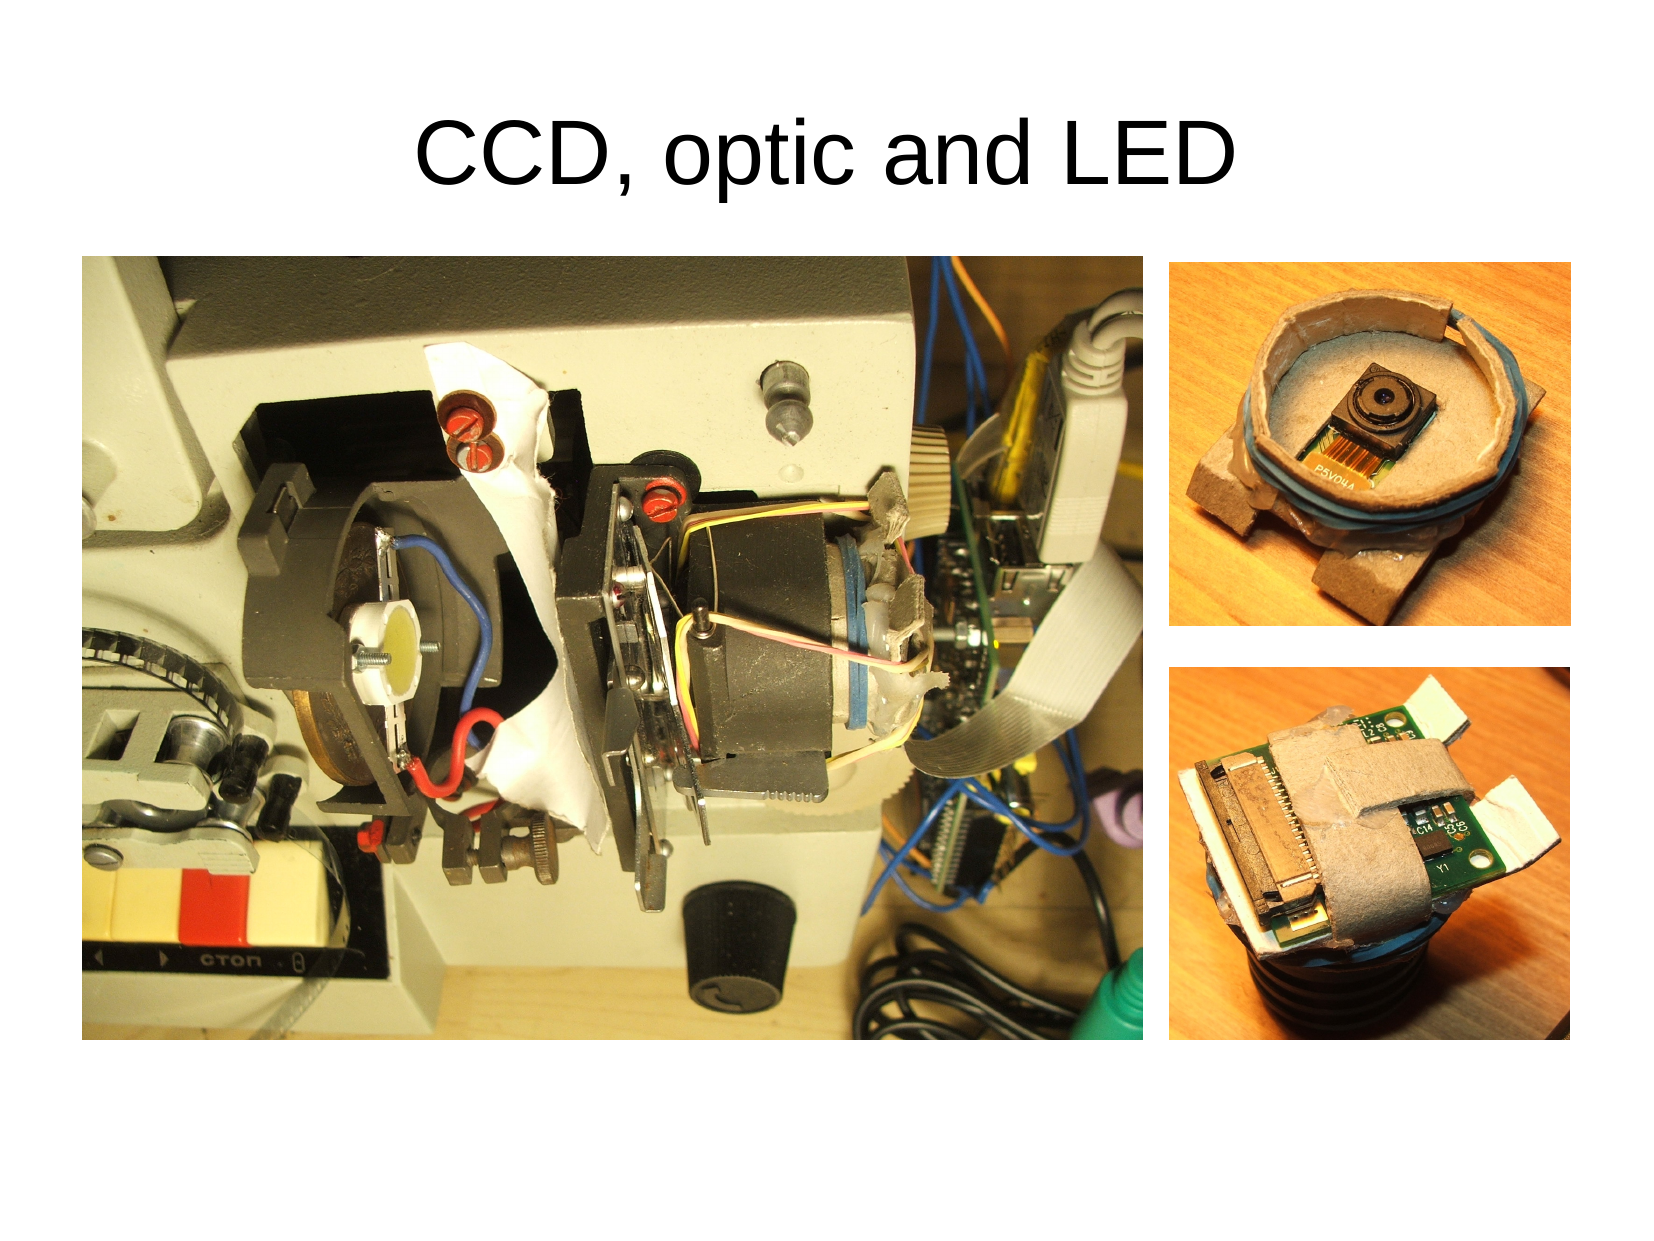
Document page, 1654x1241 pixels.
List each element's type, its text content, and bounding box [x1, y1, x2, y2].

picture [1169, 262, 1571, 626]
title CCD, optic and LED [82, 49, 1571, 257]
picture [82, 256, 1143, 1040]
picture [1169, 667, 1570, 1040]
